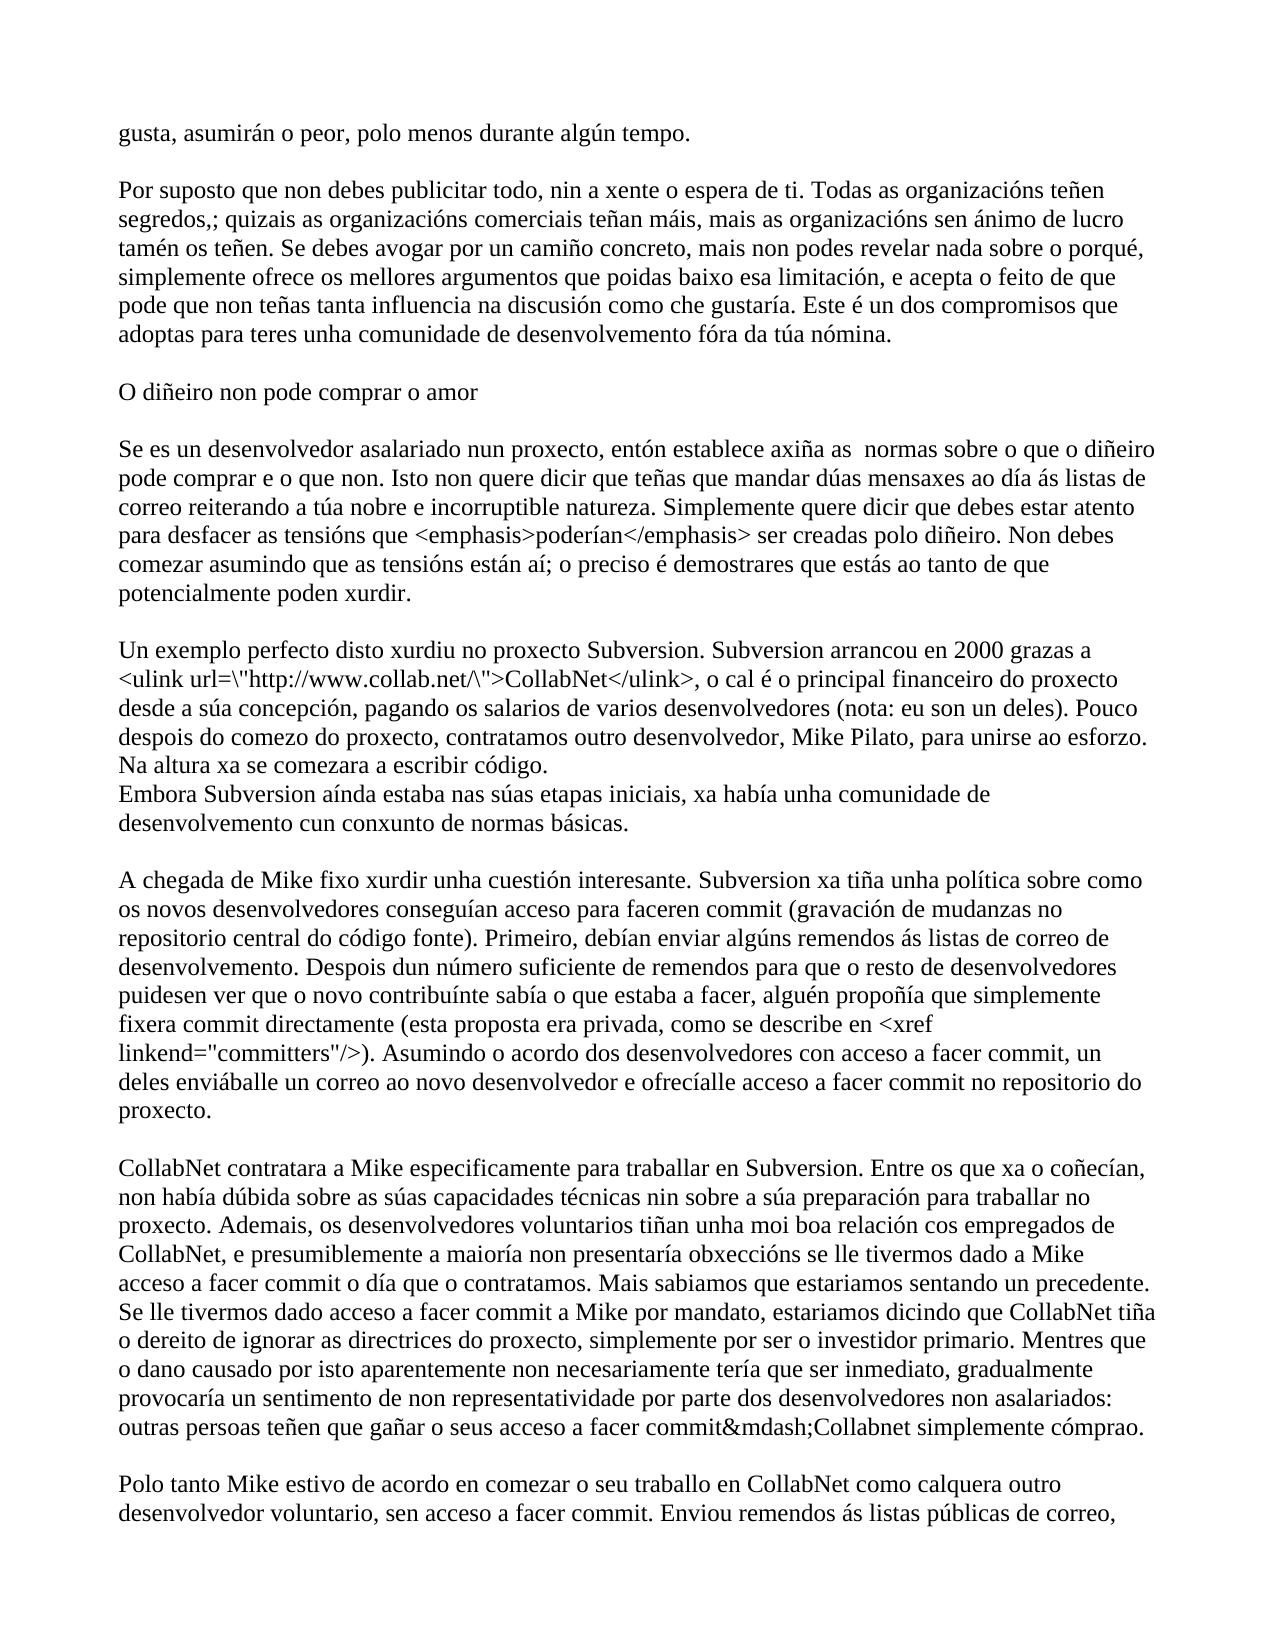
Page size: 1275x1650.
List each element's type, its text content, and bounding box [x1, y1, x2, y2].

text Se es un desenvolvedor asalariado nun proxecto, entón establece axiña as normas sobre o que o diñeiro pode comprar e o que non. Isto non quere dicir que teñas que mandar dúas mensaxes ao día ás listas de correo reiterando a túa nobre e incorruptible natureza. Simplemente quere dicir que debes estar atento para desfacer as tensións que <emphasis>poderían</emphasis> ser creadas polo diñeiro. Non debes comezar asumindo que as tensións están aí; o preciso é demostrares que estás ao tanto de que potencialmente poden xurdir. [118, 434, 1157, 607]
text O diñeiro non pode comprar o amor [118, 377, 1157, 406]
text A chegada de Mike fixo xurdir unha cuestión interesante. Subversion xa tiña unha política sobre como os novos desenvolvedores conseguían acceso para faceren commit (gravación de mudanzas no repositorio central do código fonte). Primeiro, debían enviar algúns remendos ás listas de correo de desenvolvemento. Despois dun número suficiente de remendos para que o resto de desenvolvedores puidesen ver que o novo contribuínte sabía o que estaba a facer, alguén propoñía que simplemente fixera commit directamente (esta proposta era privada, como se describe en <xref linkend="committers"/>). Asumindo o acordo dos desenvolvedores con acceso a facer commit, un deles enviáballe un correo ao novo desenvolvedor e ofrecíalle acceso a facer commit no repositorio do proxecto. [118, 866, 1157, 1124]
text Un exemplo perfecto disto xurdiu no proxecto Subversion. Subversion arrancou en 2000 grazas a <ulink url=\"http://www.collab.net/\">CollabNet</ulink>, o cal é o principal financeiro do proxecto desde a súa concepción, pagando os salarios de varios desenvolvedores (nota: eu son un deles). Pouco despois do comezo do proxecto, contratamos outro desenvolvedor, Mike Pilato, para unirse ao esforzo. Na altura xa se comezara a escribir código. [118, 636, 1157, 779]
text gusta, asumirán o peor, polo menos durante algún tempo. [118, 118, 1157, 147]
text Embora Subversion aínda estaba nas súas etapas iniciais, xa había unha comunidade de desenvolvemento cun conxunto de normas básicas. [118, 779, 1157, 837]
text CollabNet contratara a Mike especificamente para traballar en Subversion. Entre os que xa o coñecían, non había dúbida sobre as súas capacidades técnicas nin sobre a súa preparación para traballar no proxecto. Ademais, os desenvolvedores voluntarios tiñan unha moi boa relación cos empregados de CollabNet, e presumiblemente a maioría non presentaría obxeccións se lle tivermos dado a Mike acceso a facer commit o día que o contratamos. Mais sabiamos que estariamos sentando un precedente. Se lle tivermos dado acceso a facer commit a Mike por mandato, estariamos dicindo que CollabNet tiña o dereito de ignorar as directrices do proxecto, simplemente por ser o investidor primario. Mentres que o dano causado por isto aparentemente non necesariamente tería que ser inmediato, gradualmente provocaría un sentimento de non representatividade por parte dos desenvolvedores non asalariados: outras persoas teñen que gañar o seus acceso a facer commit&mdash;Collabnet simplemente cómprao. [118, 1153, 1157, 1441]
text Polo tanto Mike estivo de acordo en comezar o seu traballo en CollabNet como calquera outro desenvolvedor voluntario, sen acceso a facer commit. Enviou remendos ás listas públicas de correo, [118, 1469, 1157, 1527]
text Por suposto que non debes publicitar todo, nin a xente o espera de ti. Todas as organizacións teñen segredos,; quizais as organizacións comerciais teñan máis, mais as organizacións sen ánimo de lucro tamén os teñen. Se debes avogar por un camiño concreto, mais non podes revelar nada sobre o porqué, simplemente ofrece os mellores argumentos que poidas baixo esa limitación, e acepta o feito de que pode que non teñas tanta influencia na discusión como che gustaría. Este é un dos compromisos que adoptas para teres unha comunidade de desenvolvemento fóra da túa nómina. [118, 176, 1157, 348]
